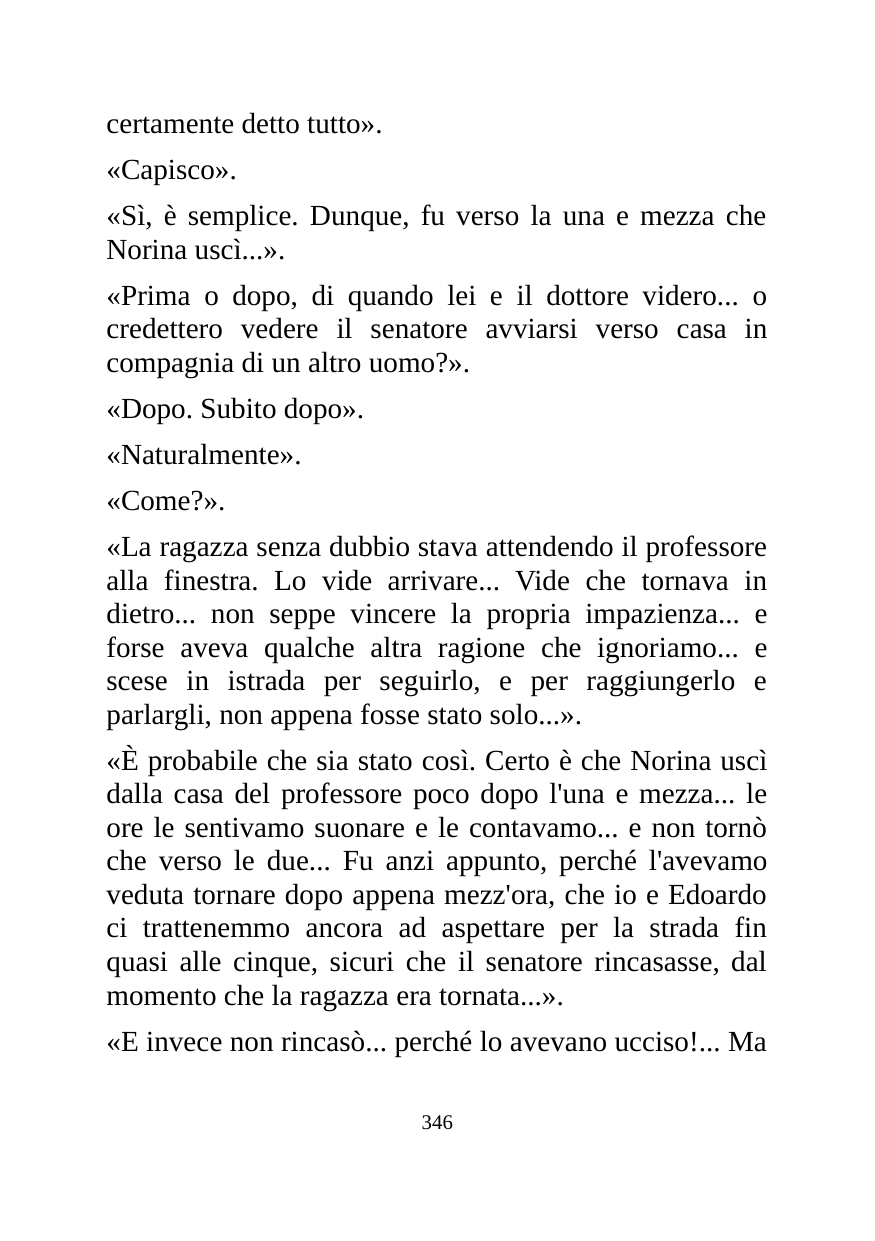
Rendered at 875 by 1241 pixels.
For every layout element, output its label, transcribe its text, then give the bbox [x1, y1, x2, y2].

text «La ragazza senza dubbio stava attendendo il professore alla finestra. Lo vide arrivare... Vide che tornava in dietro... non seppe vincere la propria impazienza... e forse aveva qualche altra ragione che ignoriamo... e scese in istrada per seguirlo, e per raggiungerlo e parlargli, non appena fosse stato solo...». [106, 529, 768, 730]
text «Naturalmente». [106, 437, 768, 471]
text «Capisco». [106, 152, 768, 186]
text «E invece non rincasò... perché lo avevano ucciso!... Ma [106, 1024, 768, 1057]
text «Prima o dopo, di quando lei e il dottore videro... o credettero vedere il senatore avviarsi verso casa in compagnia di un altro uomo?». [106, 278, 768, 378]
text «Sì, è semplice. Dunque, fu verso la una e mezza che Norina uscì...». [106, 198, 768, 265]
text «Come?». [106, 483, 768, 517]
text «Dopo. Subito dopo». [106, 391, 768, 424]
text certamente detto tutto». [106, 106, 768, 140]
text «È probabile che sia stato così. Certo è che Norina uscì dalla casa del professore poco dopo l'una e mezza... le ore le sentivamo suonare e le contavamo... e non tornò che verso le due... Fu anzi appunto, perché l'avevamo veduta tornare dopo appena mezz'ora, che io e Edoardo ci trattenemmo ancora ad aspettare per la strada fin quasi alle cinque, sicuri che il senatore rincasasse, dal momento che la ragazza era tornata...». [106, 743, 768, 1011]
